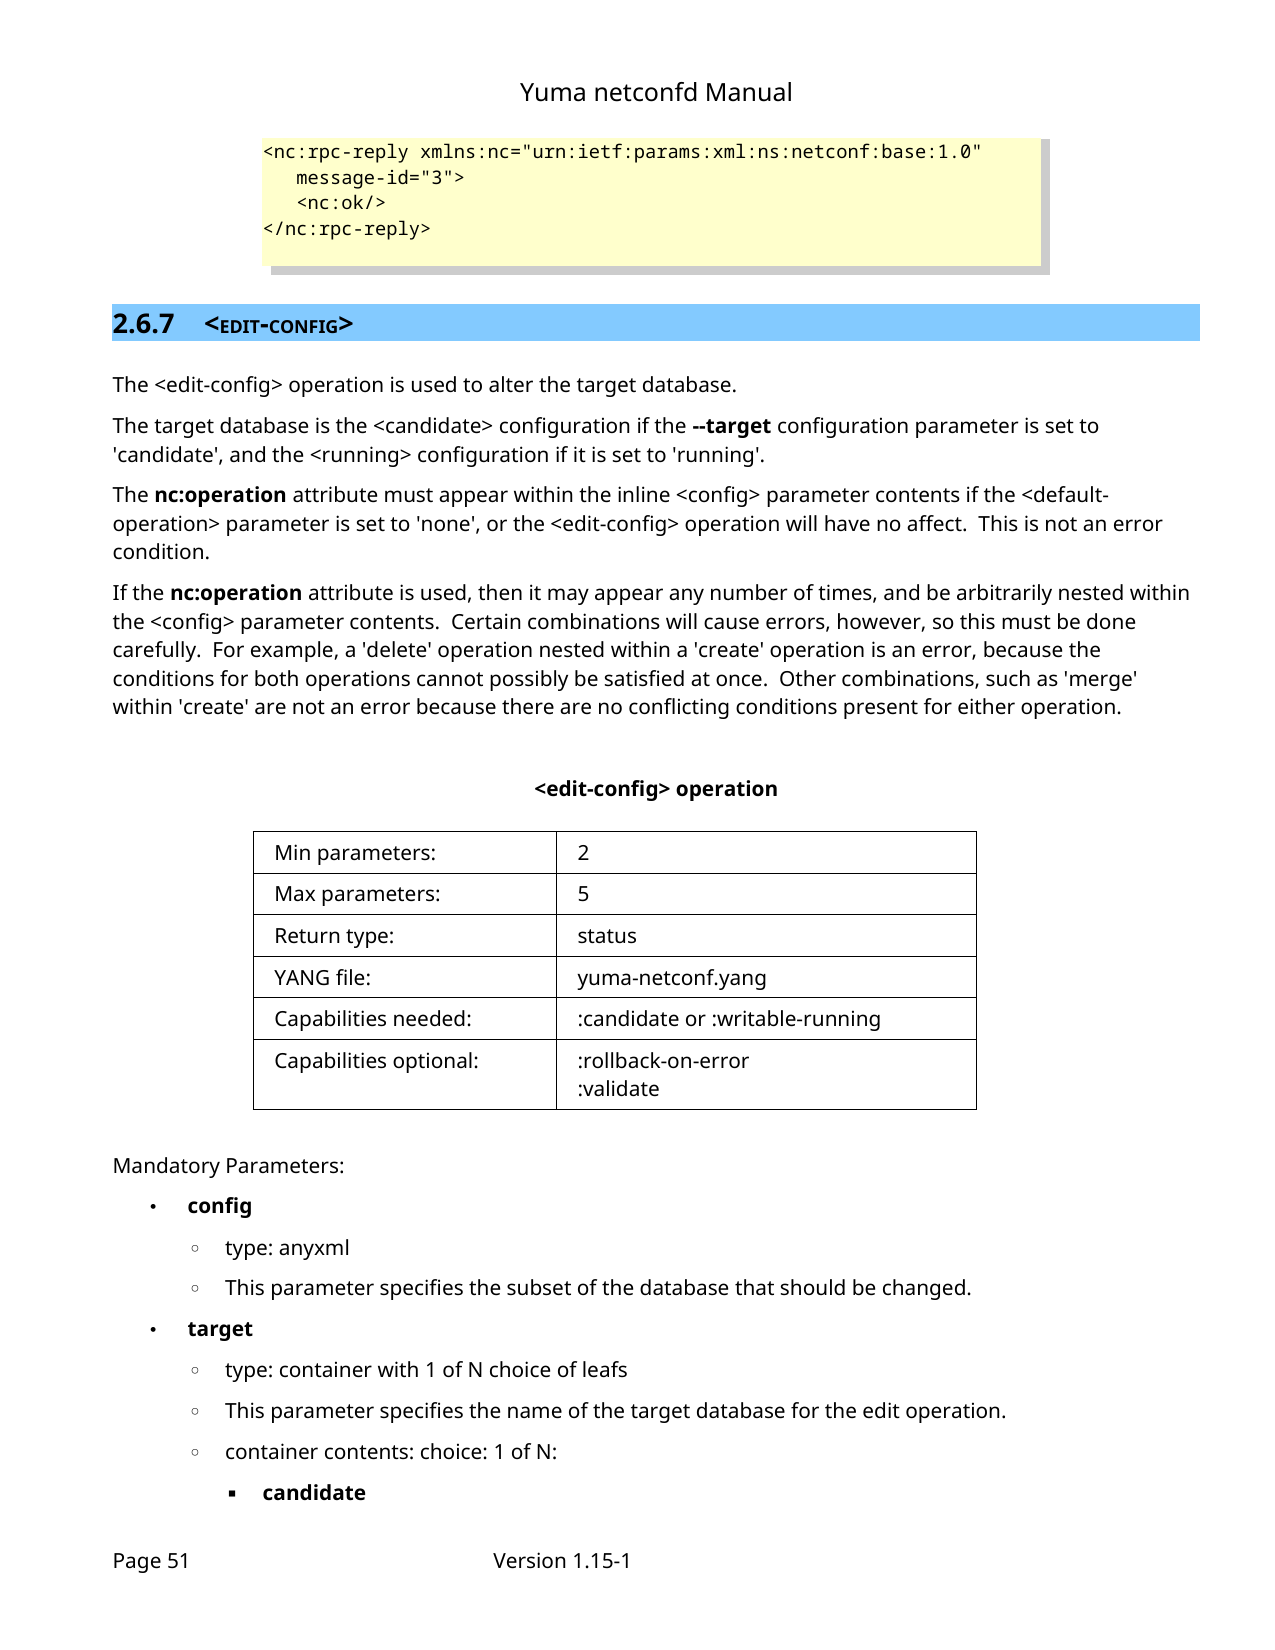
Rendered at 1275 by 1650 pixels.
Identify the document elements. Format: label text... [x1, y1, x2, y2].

table_cell YANG file: [254, 957, 556, 997]
list This parameter specifies the subset of the database that should be changed. [187, 1273, 1200, 1302]
table_cell Return type: [254, 915, 556, 956]
text Mandatory Parameters: [112, 1151, 1200, 1179]
table_cell Capabilities needed: [254, 998, 556, 1039]
text If the nc:operation attribute is used, then it may appear any number of times, and be arbitrarily nested within the <config> parameter contents. Certain combinations will cause errors, however, so this must be done carefully. For example, a 'delete' operation nested within a 'create' operation is an error, because the conditions for both operations cannot possibly be satisfied at once. Other combinations, such as 'merge' within 'create' are not an error because there are no conflicting conditions present for either operation. [112, 578, 1200, 721]
text <nc:ok/> [262, 189, 1041, 215]
list candidate [225, 1478, 1200, 1507]
table_header Min parameters: [254, 832, 556, 872]
text <nc:rpc-reply xmlns:nc="urn:ietf:params:xml:ns:netconf:base:1.0" [262, 138, 1041, 164]
table_cell :candidate or :writable-running [557, 998, 976, 1039]
table_cell status [557, 915, 976, 956]
list config [150, 1192, 1200, 1220]
table_cell Max parameters: [254, 874, 556, 914]
text message-id="3"> [262, 164, 1041, 189]
subtitle <edit-config> [112, 304, 1200, 341]
table_cell 5 [557, 874, 976, 914]
text The <edit-config> operation is used to alter the target database. [112, 370, 1200, 399]
table_cell yuma-netconf.yang [557, 957, 976, 997]
table_cell Capabilities optional: [254, 1040, 556, 1109]
list type: container with 1 of N choice of leafs [187, 1355, 1200, 1384]
list type: anyxml [187, 1233, 1200, 1261]
subtitle <edit-config> operation [127, 774, 1185, 802]
text </nc:rpc-reply> [262, 215, 1041, 241]
table_cell :rollback-on-error :validate [557, 1040, 976, 1109]
text The nc:operation attribute must appear within the inline <config> parameter contents if the <default-operation> parameter is set to 'none', or the <edit-config> operation will have no affect. This is not an error condition. [112, 481, 1200, 566]
text The target database is the <candidate> configuration if the --target configuration parameter is set to 'candidate', and the <running> configuration if it is set to 'running'. [112, 411, 1200, 468]
list container contents: choice: 1 of N: [187, 1437, 1200, 1466]
list This parameter specifies the name of the target database for the edit operation. [187, 1396, 1200, 1425]
list target [150, 1314, 1200, 1343]
table_header 2 [557, 832, 976, 872]
